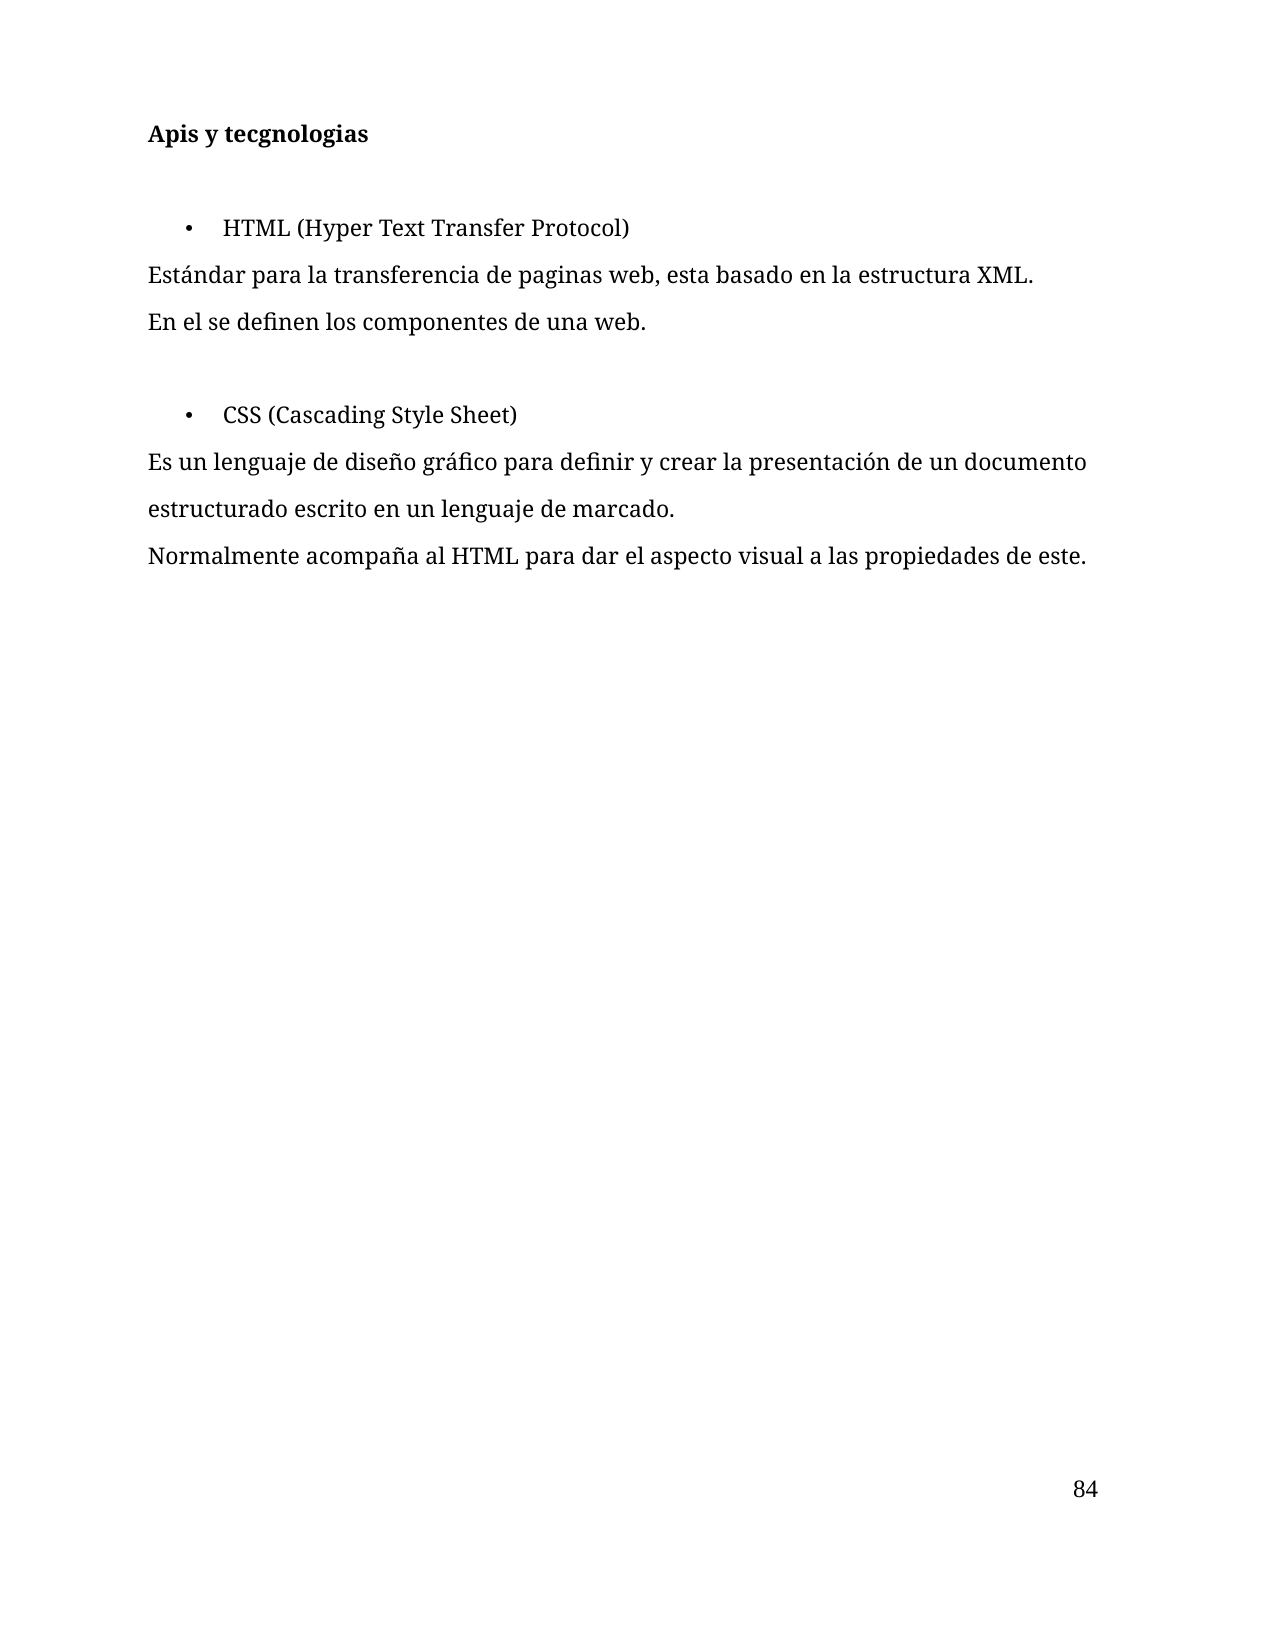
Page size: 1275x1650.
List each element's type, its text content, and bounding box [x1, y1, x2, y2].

text Normalmente acompaña al HTML para dar el aspecto visual a las propiedades de este. [148, 540, 1098, 571]
list HTML (Hyper Text Transfer Protocol) [185, 212, 1098, 243]
text Estándar para la transferencia de paginas web, esta basado en la estructura XML. [148, 259, 1098, 290]
text En el se definen los componentes de una web. [148, 306, 1098, 337]
text Es un lenguaje de diseño gráfico para definir y crear la presentación de un documento estructurado escrito en un lenguaje de marcado. [148, 446, 1098, 524]
list CSS (Cascading Style Sheet) [185, 399, 1098, 431]
text Apis y tecgnologias [148, 118, 1098, 149]
